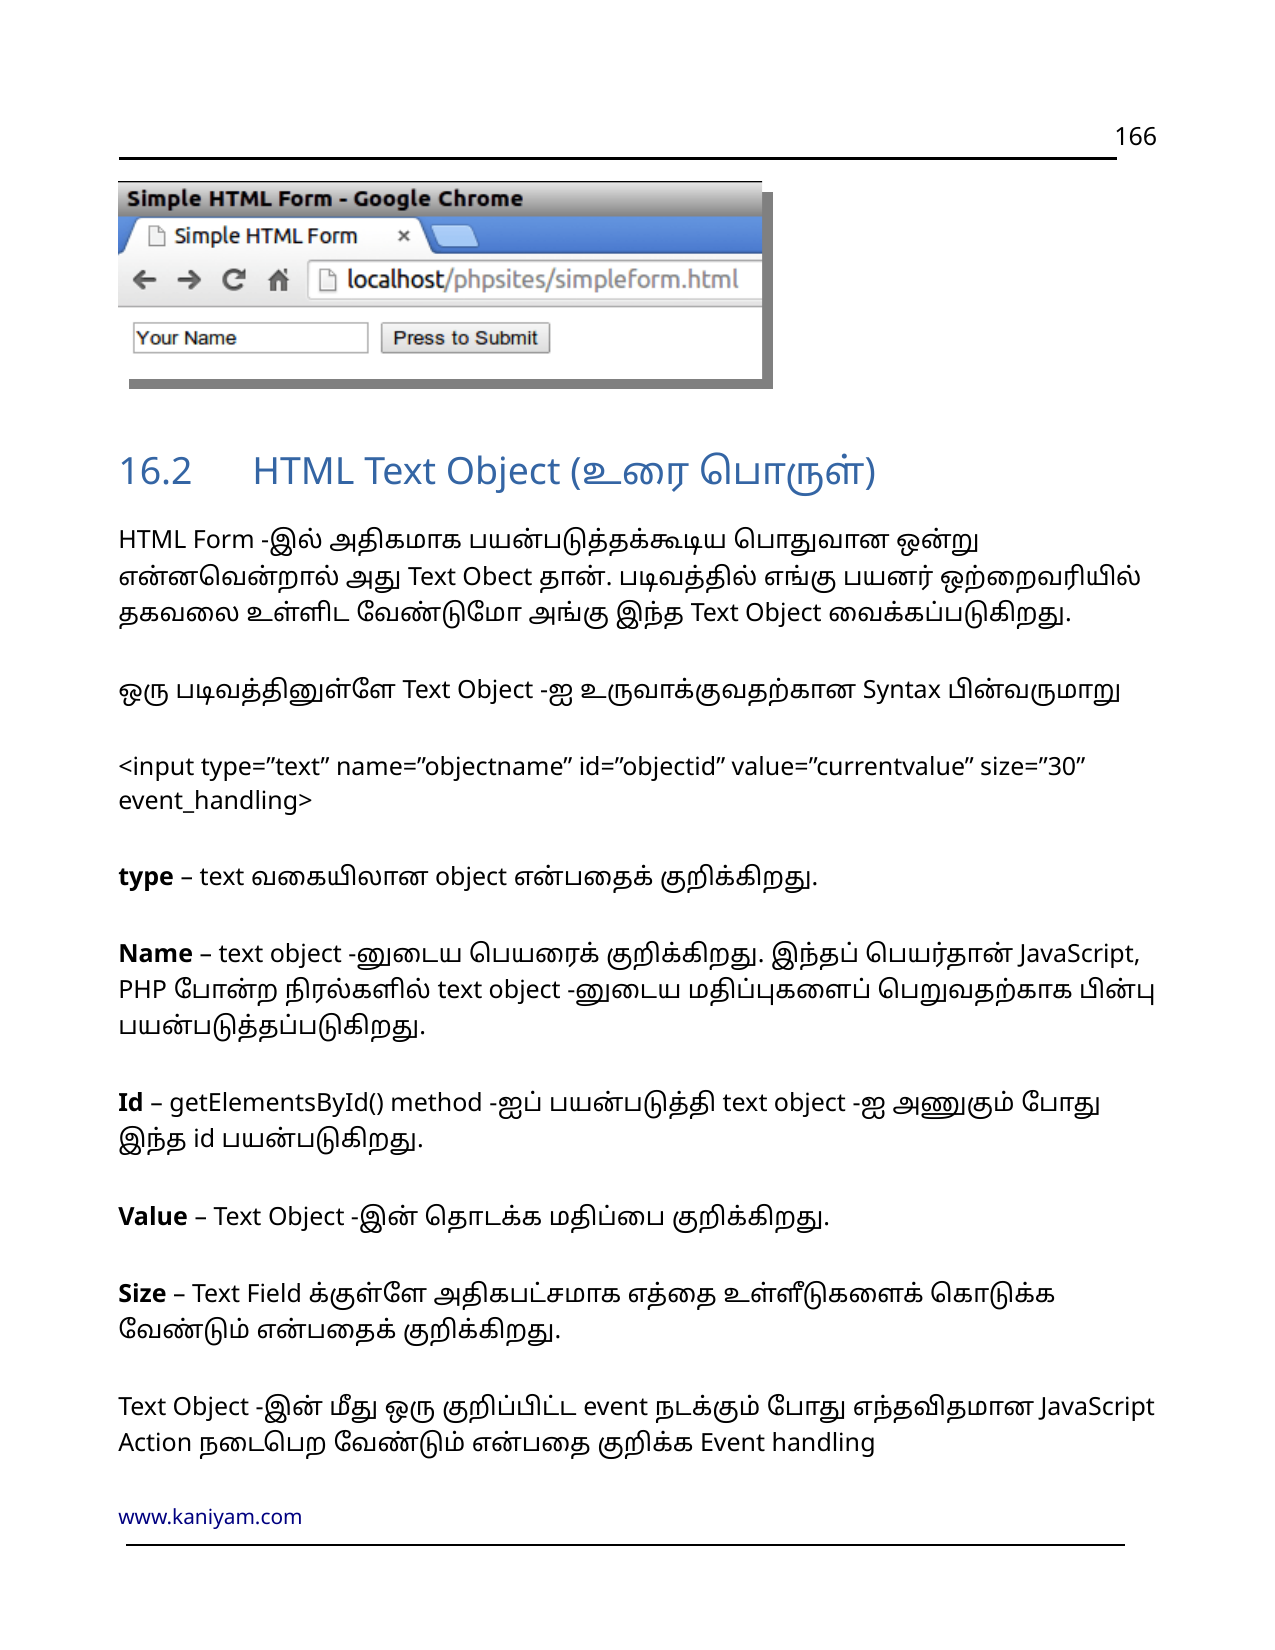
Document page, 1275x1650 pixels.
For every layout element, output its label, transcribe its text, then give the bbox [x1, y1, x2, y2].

text Name – text object -னுடைய பெயரைக் குறிக்கிறது. இந்தப் பெயர்தான் JavaScript, PHP போன்ற நிரல்களில் text object -னுடைய மதிப்புகளைப் பெறுவதற்காக பின்பு பயன்படுத்தப்படுகிறது. [118, 936, 1157, 1044]
text Text Object -இன் மீது ஒரு குறிப்பிட்ட event நடக்கும் போது எந்தவிதமான JavaScript Action நடைபெற வேண்டும் என்பதை குறிக்க Event handling [118, 1389, 1157, 1461]
text Id – getElementsById() method -ஐப் பயன்படுத்தி text object -ஐ அணுகும் போது இந்த id பயன்படுகிறது. [118, 1085, 1157, 1157]
text HTML Form -இல் அதிகமாக பயன்படுத்தக்கூடிய பொதுவான ஒன்று என்னவென்றால் அது Text Obect தான். படிவத்தில் எங்கு பயனர் ஒற்றைவரியில் தகவலை உள்ளிட வேண்டுமோ அங்கு இந்த Text Object வைக்கப்படுகிறது. [118, 522, 1157, 630]
text ஒரு படிவத்தினுள்ளே Text Object -ஐ உருவாக்குவதற்கான Syntax பின்வருமாறு [118, 672, 1157, 708]
text type – text வகையிலான object என்பதைக் குறிக்கிறது. [118, 858, 1157, 894]
text <input type=”text” name=”objectname” id=”objectid” value=”currentvalue” size=”30” event_handling> [118, 749, 1157, 817]
text Value – Text Object -இன் தொடக்க மதிப்பை குறிக்கிறது. [118, 1198, 1157, 1234]
text Size – Text Field க்குள்ளே அதிகபட்சமாக எத்தை உள்ளீடுகளைக் கொடுக்க வேண்டும் என்பதைக் குறிக்கிறது. [118, 1276, 1157, 1348]
subtitle HTML Text Object (உரை பொருள்) [118, 444, 1157, 498]
picture [118, 181, 763, 379]
